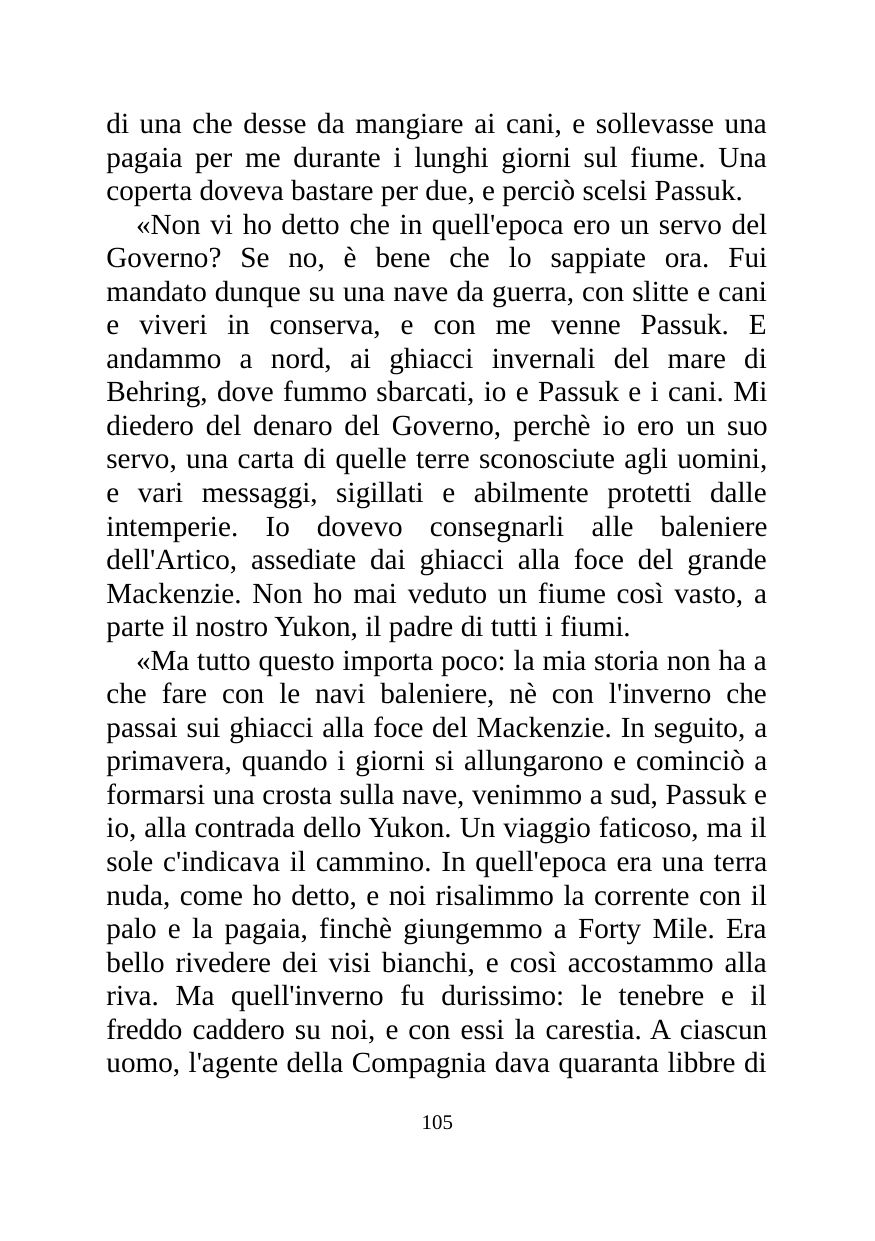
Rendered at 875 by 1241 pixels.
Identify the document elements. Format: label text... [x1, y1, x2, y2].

text «Ma tutto questo importa poco: la mia storia non ha a che fare con le navi baleniere, nè con l'inverno che passai sui ghiacci alla foce del Mackenzie. In seguito, a primavera, quando i giorni si allungarono e cominciò a formarsi una crosta sulla nave, venimmo a sud, Passuk e io, alla contrada dello Yukon. Un viaggio faticoso, ma il sole c'indicava il cammino. In quell'epoca era una terra nuda, come ho detto, e noi risalimmo la corrente con il palo e la pagaia, finchè giungemmo a Forty Mile. Era bello rivedere dei visi bianchi, e così accostammo alla riva. Ma quell'inverno fu durissimo: le tenebre e il freddo caddero su noi, e con essi la carestia. A ciascun uomo, l'agente della Compagnia dava quaranta libbre di [106, 643, 768, 1079]
text «Non vi ho detto che in quell'epoca ero un servo del Governo? Se no, è bene che lo sappiate ora. Fui mandato dunque su una nave da guerra, con slitte e cani e viveri in conserva, e con me venne Passuk. E andammo a nord, ai ghiacci invernali del mare di Behring, dove fummo sbarcati, io e Passuk e i cani. Mi diedero del denaro del Governo, perchè io ero un suo servo, una carta di quelle terre sconosciute agli uomini, e vari messaggi, sigillati e abilmente protetti dalle intemperie. Io dovevo consegnarli alle baleniere dell'Artico, assediate dai ghiacci alla foce del grande Mackenzie. Non ho mai veduto un fiume così vasto, a parte il nostro Yukon, il padre di tutti i fiumi. [106, 207, 768, 643]
text di una che desse da mangiare ai cani, e sollevasse una pagaia per me durante i lunghi giorni sul fiume. Una coperta doveva bastare per due, e perciò scelsi Passuk. [106, 106, 768, 207]
